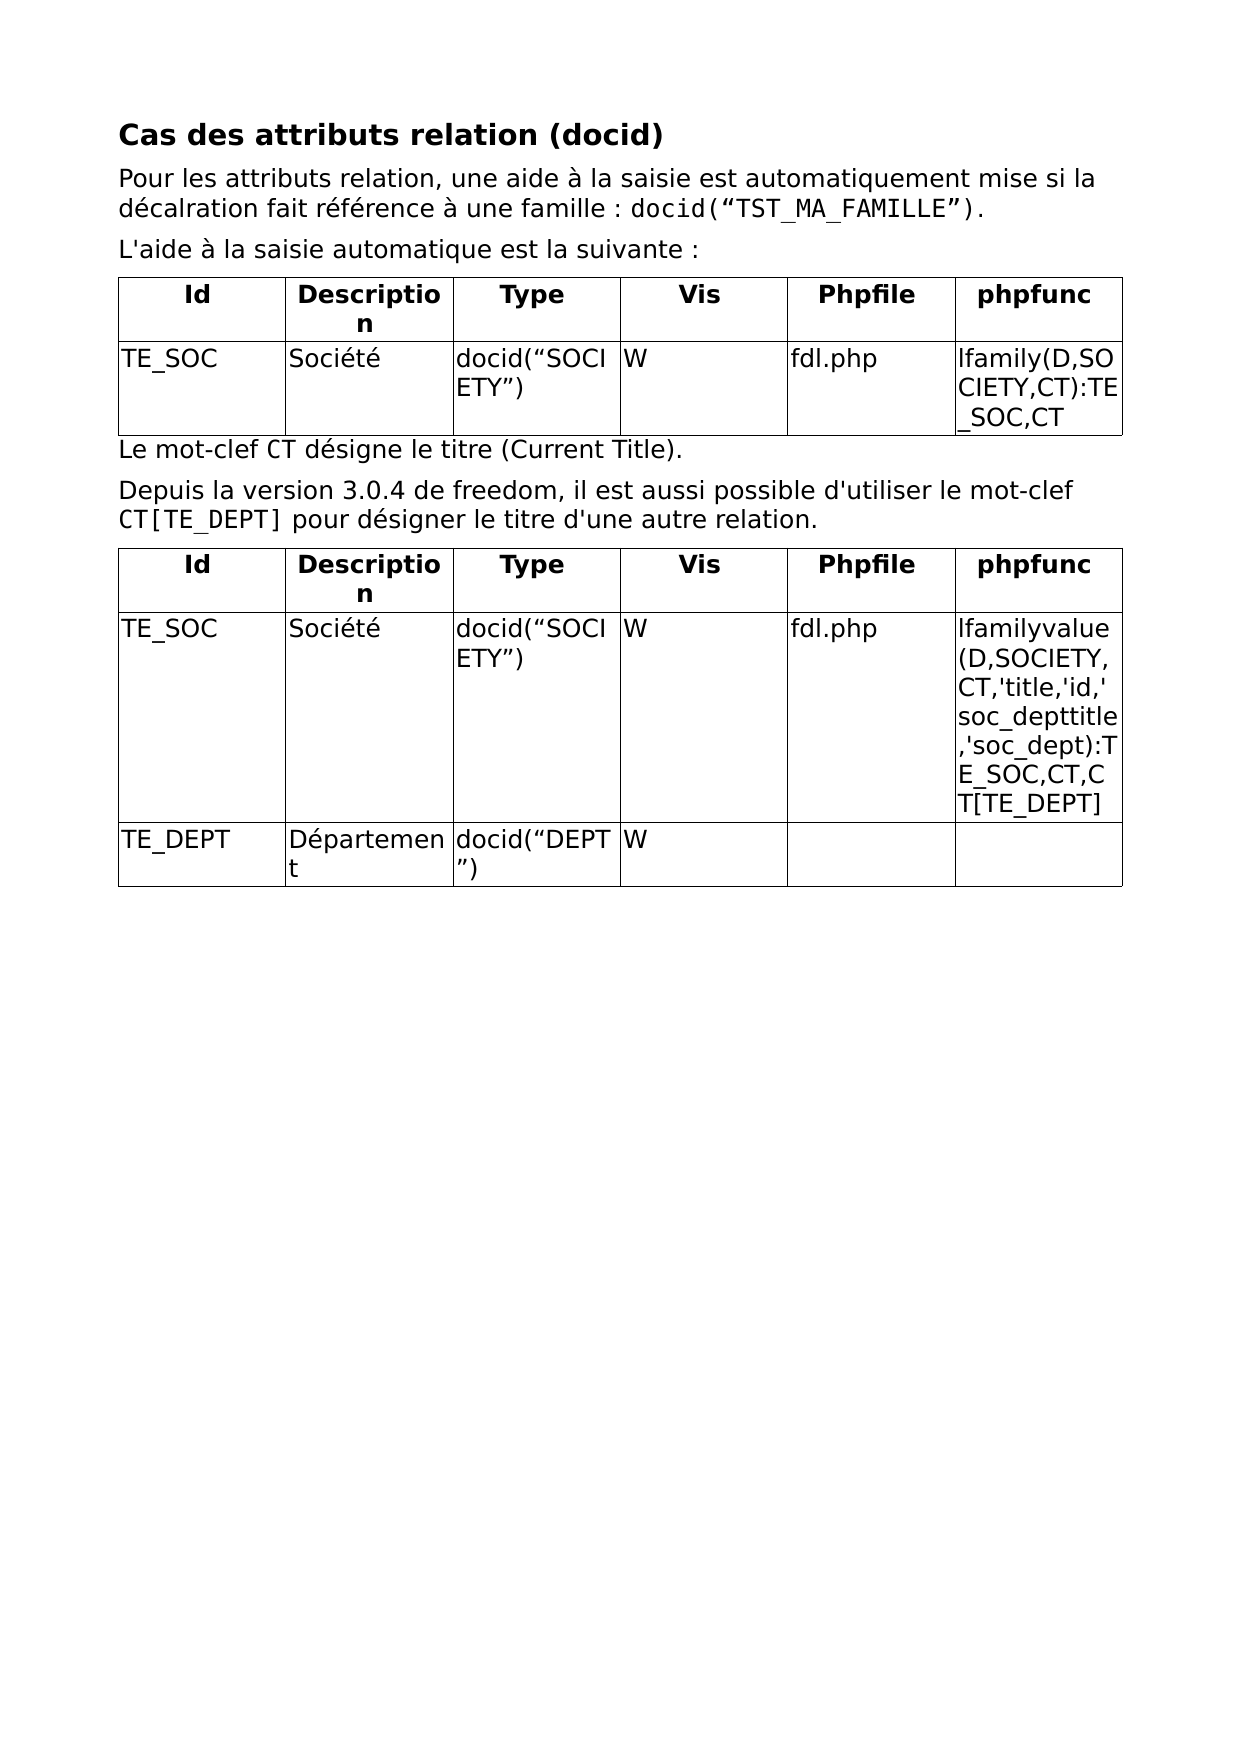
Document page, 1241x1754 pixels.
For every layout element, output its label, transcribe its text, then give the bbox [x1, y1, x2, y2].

table_header Vis [621, 278, 787, 341]
table_header Type [454, 549, 620, 612]
table_header phpfunc [956, 278, 1122, 341]
table_cell docid(“SOCIETY”) [454, 342, 620, 435]
table_cell [788, 823, 955, 886]
table_header Id [119, 549, 285, 612]
text Pour les attributs relation, une aide à la saisie est automatiquement mise si la décalration fait référence à une famille : docid(“TST_MA_FAMILLE”). [118, 164, 1122, 223]
table_cell [956, 823, 1122, 886]
table_cell TE_DEPT [119, 823, 285, 886]
table_cell TE_SOC [119, 342, 285, 435]
text Depuis la version 3.0.4 de freedom, il est aussi possible d'utiliser le mot-clef CT[TE_DEPT] pour désigner le titre d'une autre relation. [118, 477, 1122, 535]
table_cell Département [286, 823, 453, 886]
table_cell TE_SOC [119, 613, 285, 822]
table_cell Société [286, 342, 453, 435]
table_cell docid(“SOCIETY”) [454, 613, 620, 822]
table_cell fdl.php [788, 342, 955, 435]
table_header Id [119, 278, 285, 341]
text L'aide à la saisie automatique est la suivante : [118, 235, 1122, 264]
table_header Phpfile [788, 278, 955, 341]
table_cell W [621, 613, 787, 822]
text Le mot-clef CT désigne le titre (Current Title). [118, 436, 1122, 464]
table_cell lfamilyvalue(D,SOCIETY,CT,'title,'id,'soc_depttitle,'soc_dept):TE_SOC,CT,CT[TE_DEPT] [956, 613, 1122, 822]
table_cell W [621, 823, 787, 886]
table_header Type [454, 278, 620, 341]
subtitle Cas des attributs relation (docid) [118, 118, 1122, 152]
table_header Description [286, 278, 453, 341]
table_cell fdl.php [788, 613, 955, 822]
table_header Vis [621, 549, 787, 612]
table_cell Société [286, 613, 453, 822]
table_header Phpfile [788, 549, 955, 612]
table_cell lfamily(D,SOCIETY,CT):TE_SOC,CT [956, 342, 1122, 435]
table_header phpfunc [956, 549, 1122, 612]
table_cell docid(“DEPT”) [454, 823, 620, 886]
table_header Description [286, 549, 453, 612]
table_cell W [621, 342, 787, 435]
